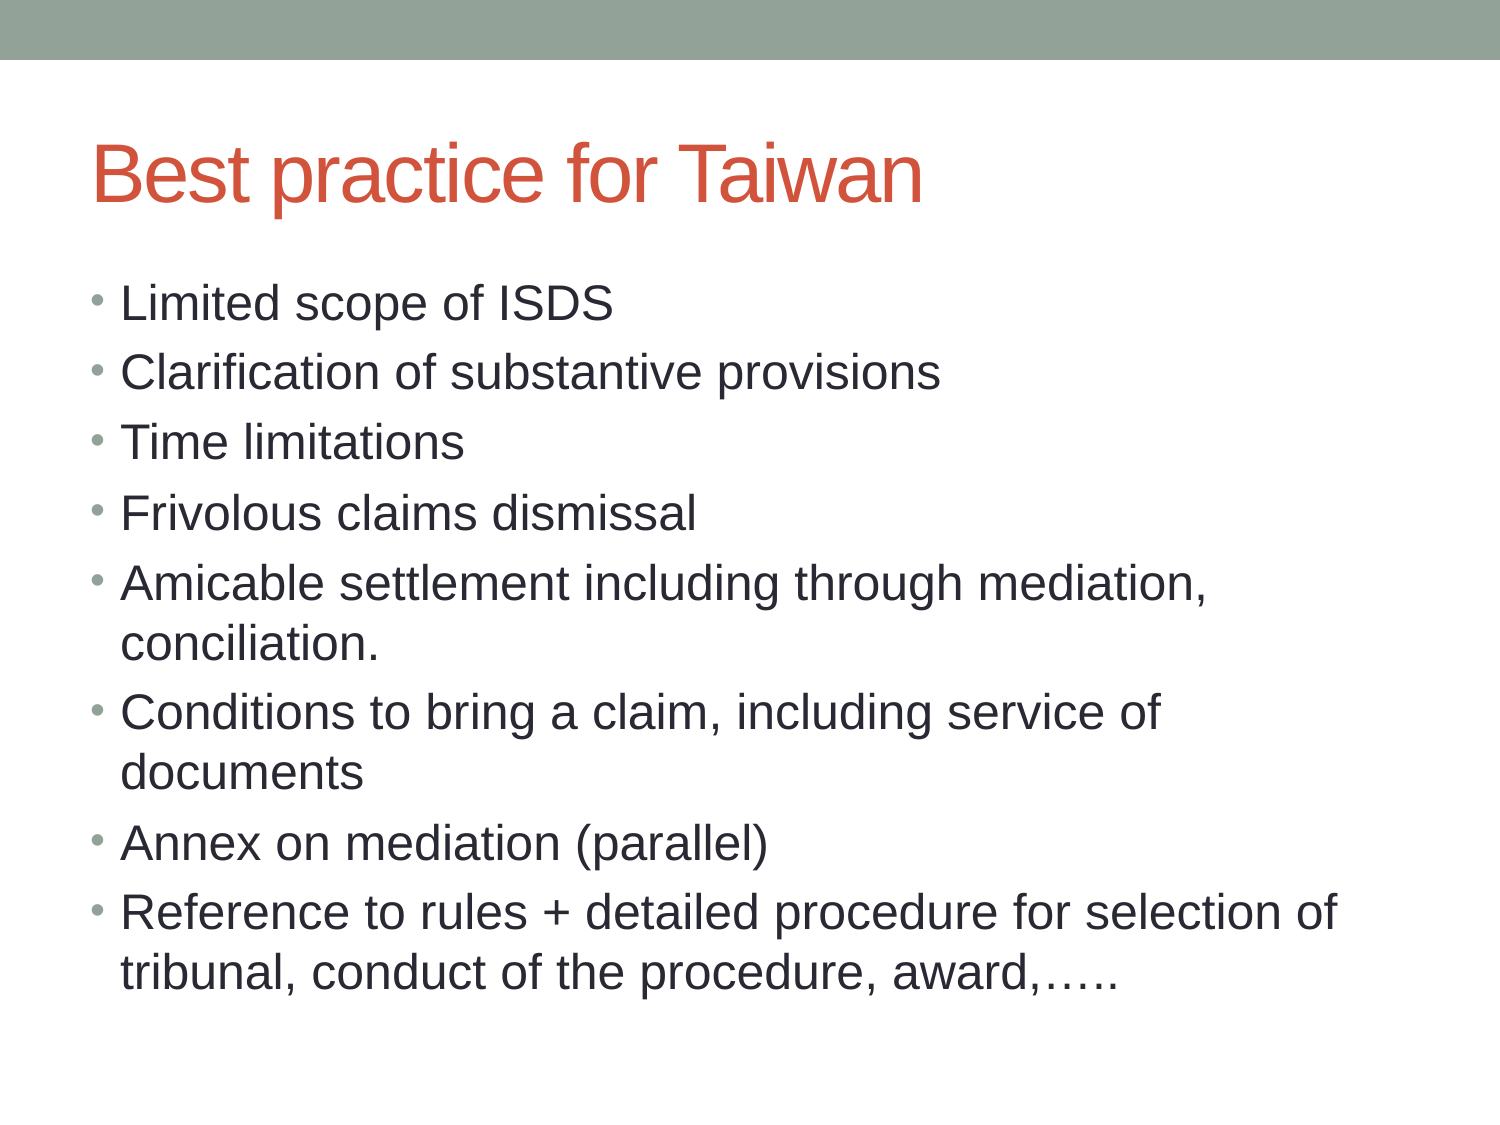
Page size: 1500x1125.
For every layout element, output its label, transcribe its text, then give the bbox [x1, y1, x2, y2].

list Limited scope of ISDS Clarification of substantive provisions Time limitations Frivolous claims dismissal Amicable settlement including through mediation, conciliation. Conditions to bring a claim, including service of documents Annex on mediation (parallel) Reference to rules + detailed procedure for selection of tribunal, conduct of the procedure, award,….. [75, 262, 1425, 1063]
title Best practice for Taiwan [75, 87, 1425, 250]
